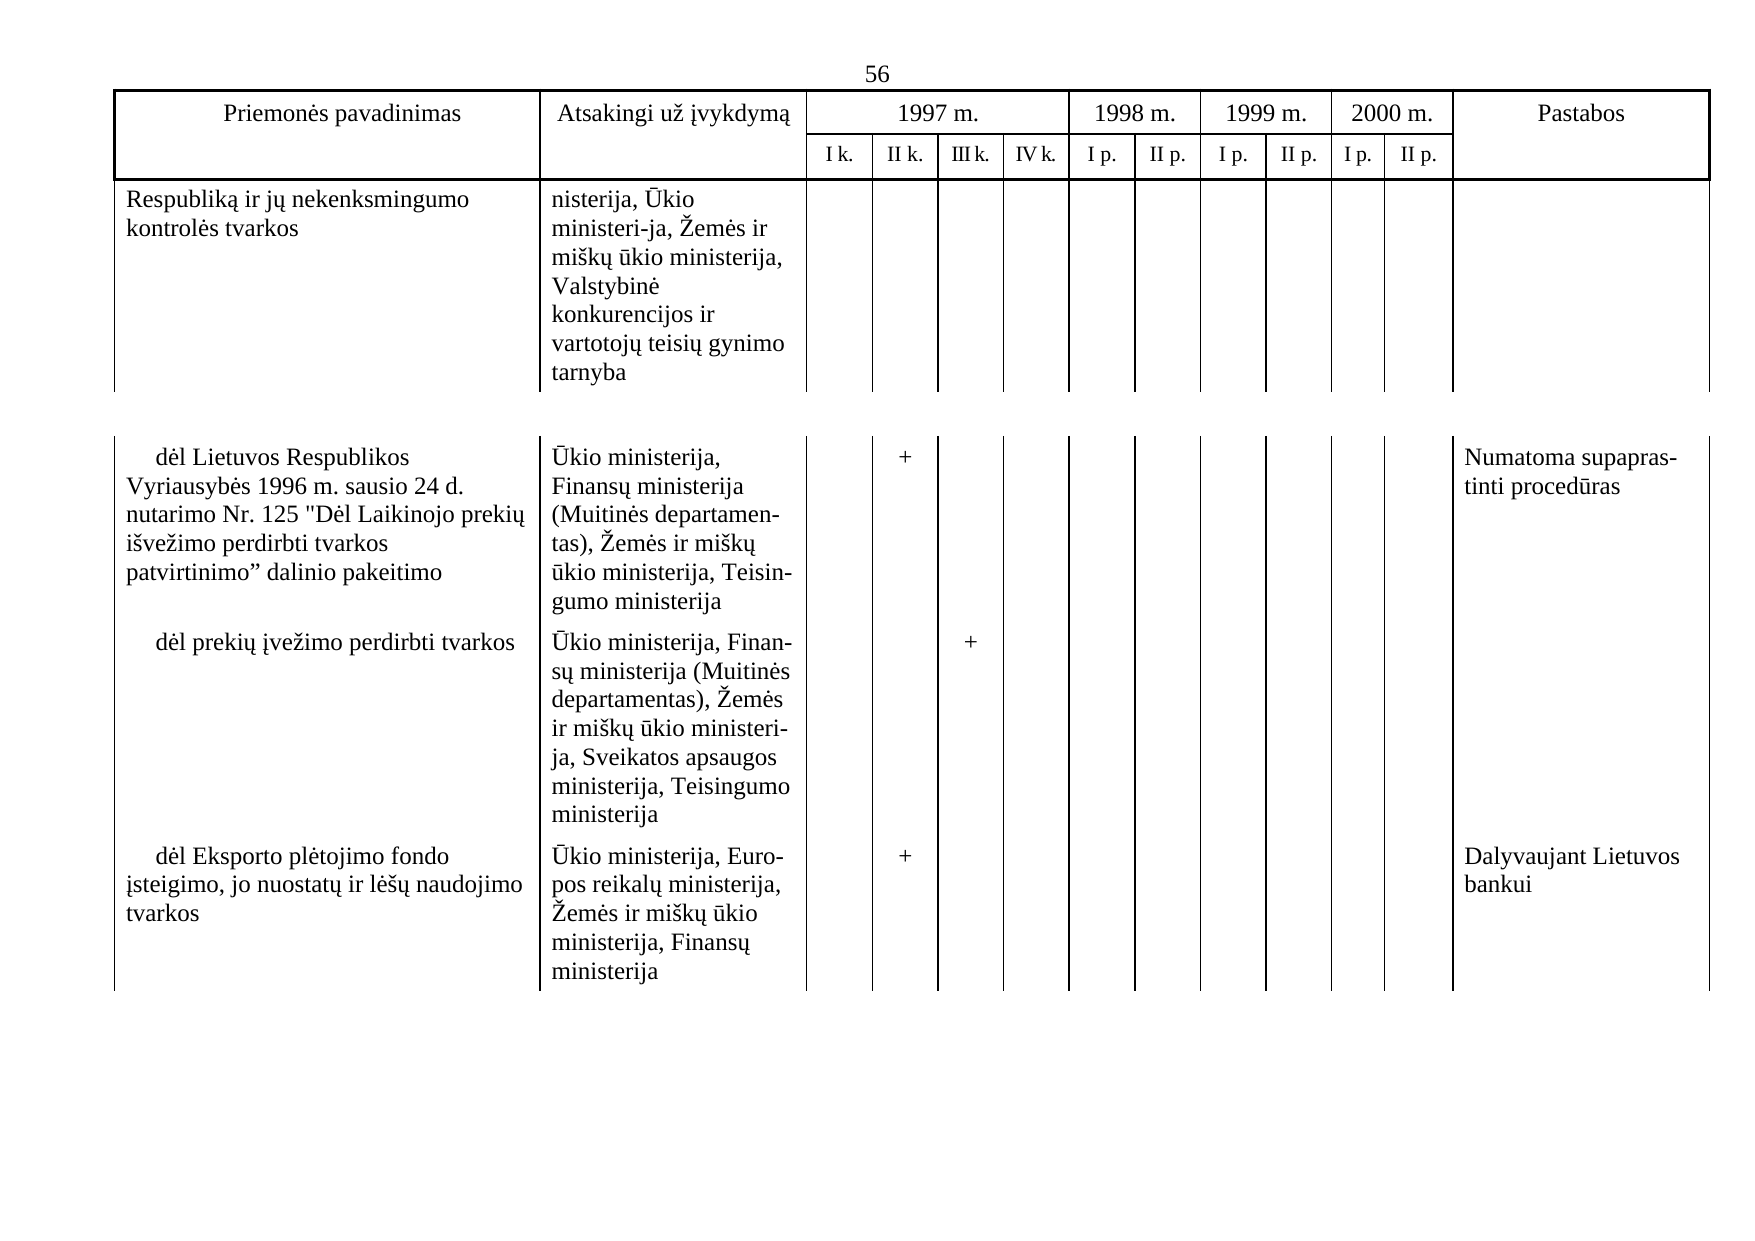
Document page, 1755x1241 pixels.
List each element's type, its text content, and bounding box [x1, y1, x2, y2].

table_cell [1454, 181, 1709, 392]
table_cell Ūkio ministerija, Euro-pos reikalų ministerija, Žemės ir miškų ūkio ministerija, Finansų ministerija [541, 835, 806, 991]
table_cell [1201, 835, 1265, 991]
table_cell I k. [807, 135, 872, 178]
table_cell [807, 621, 872, 834]
table_cell III k. [939, 135, 1003, 178]
table_cell [1454, 621, 1709, 834]
table_cell [1070, 835, 1134, 991]
table_cell Respubliką ir jų nekenksmingumo kontrolės tvarkos [115, 181, 539, 392]
table_cell [1332, 835, 1384, 991]
table_cell [1070, 181, 1134, 392]
table_cell I p. [1070, 135, 1134, 178]
table_cell dėl prekių įvežimo perdirbti tvarkos [115, 621, 539, 834]
table_cell II p. [1136, 135, 1200, 178]
table_cell [1070, 436, 1134, 621]
table_cell [1267, 621, 1331, 834]
table_cell [1200, 392, 1266, 436]
table_cell dėl Lietuvos Respublikos Vyriausybės 1996 m. sausio 24 d. nutarimo Nr. 125 "Dėl Laikinojo prekių išvežimo perdirbti tvarkos patvirtinimo” dalinio pakeitimo [115, 436, 539, 621]
table_cell + [939, 621, 1003, 834]
table_header Atsakingi už įvykdymą [541, 92, 806, 133]
table_cell [939, 181, 1003, 392]
table_cell [807, 181, 872, 392]
table_cell IV k. [1004, 135, 1068, 178]
table_header Priemonės pavadinimas [116, 92, 539, 133]
table_cell [1385, 621, 1452, 834]
table_cell [1454, 133, 1708, 178]
table_cell [1136, 835, 1200, 991]
table_cell [807, 436, 872, 621]
table_header 1998 m. [1070, 92, 1200, 133]
table_cell [1136, 436, 1200, 621]
table_cell [1385, 835, 1452, 991]
table_cell [1136, 621, 1200, 834]
table_cell [1266, 392, 1332, 436]
table_cell Ūkio ministerija, Finansų ministerija (Muitinės departamen-tas), Žemės ir miškų ūkio ministerija, Teisin-gumo ministerija [541, 436, 806, 621]
table_cell [1385, 181, 1452, 392]
table_cell [1004, 621, 1068, 834]
table_cell [1135, 392, 1200, 436]
table_cell [1004, 392, 1069, 436]
table_cell [873, 621, 937, 834]
table_header 1997 m. [807, 92, 1068, 133]
table_cell [541, 133, 806, 178]
table_cell [1267, 181, 1331, 392]
table_cell [1385, 392, 1453, 436]
table_cell Ūkio ministerija, Finan-sų ministerija (Muitinės departamentas), Žemės ir miškų ūkio ministeri-ja, Sveikatos apsaugos ministerija, Teisingumo ministerija [541, 621, 806, 834]
table_cell I p. [1201, 135, 1265, 178]
table_cell [1332, 181, 1384, 392]
table_cell [873, 181, 937, 392]
table_cell + [873, 436, 937, 621]
table_cell [1385, 436, 1452, 621]
table_cell [116, 133, 539, 178]
table_cell [939, 436, 1003, 621]
table_cell [1332, 436, 1384, 621]
table_cell [1332, 621, 1384, 834]
table_cell [807, 835, 872, 991]
table_cell [872, 392, 938, 436]
table_header Pastabos [1454, 92, 1708, 133]
table_header 1999 m. [1201, 92, 1331, 133]
table_cell II p. [1385, 135, 1452, 178]
table_cell [938, 392, 1003, 436]
table_cell [1069, 392, 1135, 436]
table_cell dėl Eksporto plėtojimo fondo įsteigimo, jo nuostatų ir lėšų naudojimo tvarkos [115, 835, 539, 991]
table_cell [115, 392, 540, 436]
table_cell [1004, 835, 1068, 991]
table_cell [1136, 181, 1200, 392]
table_cell [1070, 621, 1134, 834]
table_cell Numatoma supapras-tinti procedūras [1454, 436, 1709, 621]
table_cell [540, 392, 807, 436]
table_cell [1201, 436, 1265, 621]
table_cell [1201, 621, 1265, 834]
table_header 2000 m. [1332, 92, 1452, 133]
table_cell II p. [1267, 135, 1331, 178]
table_cell [1267, 436, 1331, 621]
table_cell + [873, 835, 937, 991]
table_cell [1267, 835, 1331, 991]
table_cell [1004, 181, 1068, 392]
table_cell [1201, 181, 1265, 392]
table_cell II k. [873, 135, 937, 178]
table_cell [1004, 436, 1068, 621]
table_cell [939, 835, 1003, 991]
table_cell nisterija, Ūkio ministeri-ja, Žemės ir miškų ūkio ministerija, Valstybinė konkurencijos ir vartotojų teisių gynimo tarnyba [541, 181, 806, 392]
table_cell I p. [1332, 135, 1384, 178]
table_cell [1332, 392, 1384, 436]
table_cell [1453, 392, 1709, 436]
table_cell [807, 392, 872, 436]
table_cell Dalyvaujant Lietuvos bankui [1454, 835, 1709, 991]
